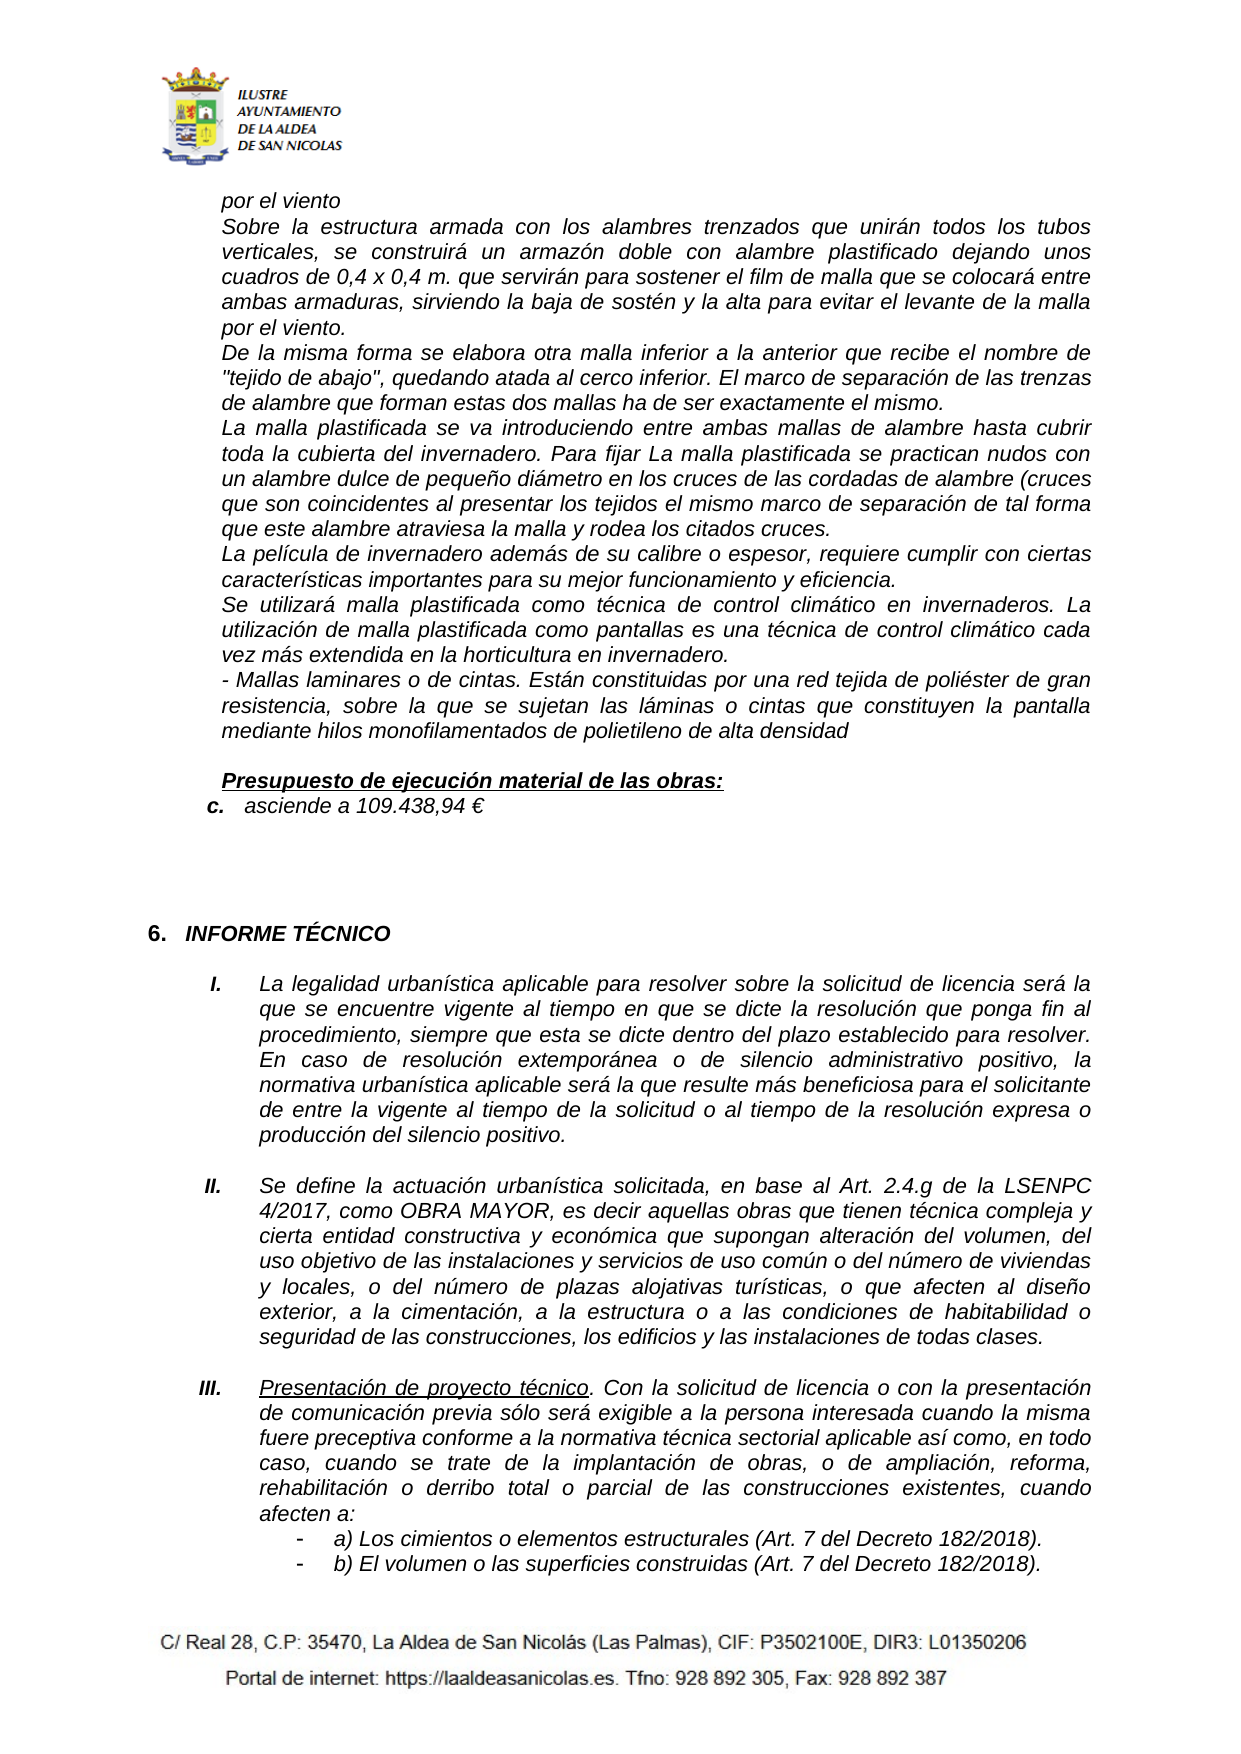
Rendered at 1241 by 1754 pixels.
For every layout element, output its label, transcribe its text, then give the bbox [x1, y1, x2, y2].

picture [148, 1626, 1034, 1694]
list La legalidad urbanística aplicable para resolver sobre la solicitud de licencia será la que se encuentre vigente al tiempo en que se dicte la resolución que ponga fin al procedimiento, siempre que esta se dicte dentro del plazo establecido para resolver. En caso de resolución extemporánea o de silencio administrativo positivo, la normativa urbanística aplicable será la que resulte más beneficiosa para el solicitante de entre la vigente al tiempo de la solicitud o al tiempo de la resolución expresa o producción del silencio positivo. [222, 971, 1093, 1147]
text Sobre la estructura armada con los alambres trenzados que unirán todos los tubos verticales, se construirá un armazón doble con alambre plastificado dejando unos cuadros de 0,4 x 0,4 m. que servirán para sostener el film de malla que se colocará entre ambas armaduras, sirviendo la baja de sostén y la alta para evitar el levante de la malla por el viento. [221, 214, 1093, 340]
list asciende a 109.438,94 € [207, 793, 1093, 819]
text La película de invernadero además de su calibre o espesor, requiere cumplir con ciertas características importantes para su mejor funcionamiento y eficiencia. [221, 541, 1093, 592]
text Se utilizará malla plastificada como técnica de control climático en invernaderos. La utilización de malla plastificada como pantallas es una técnica de control climático cada vez más extendida en la horticultura en invernadero. [221, 592, 1093, 667]
text De la misma forma se elabora otra malla inferior a la anterior que recibe el nombre de "tejido de abajo", quedando atada al cerco inferior. El marco de separación de las trenzas de alambre que forman estas dos mallas ha de ser exactamente el mismo. [221, 340, 1093, 415]
text por el viento [221, 188, 1093, 214]
list INFORME TÉCNICO [148, 919, 1093, 946]
text Presupuesto de ejecución material de las obras: [221, 768, 1093, 793]
picture [148, 59, 358, 173]
list Se define la actuación urbanística solicitada, en base al Art. 2.4.g de la LSENPC 4/2017, como OBRA MAYOR, es decir aquellas obras que tienen técnica compleja y cierta entidad constructiva y económica que supongan alteración del volumen, del uso objetivo de las instalaciones y servicios de uso común o del número de viviendas y locales, o del número de plazas alojativas turísticas, o que afecten al diseño exterior, a la cimentación, a la estructura o a las condiciones de habitabilidad o seguridad de las construcciones, los edificios y las instalaciones de todas clases. [222, 1173, 1093, 1349]
text La malla plastificada se va introduciendo entre ambas mallas de alambre hasta cubrir toda la cubierta del invernadero. Para fijar La malla plastificada se practican nudos con un alambre dulce de pequeño diámetro en los cruces de las cordadas de alambre (cruces que son coincidentes al presentar los tejidos el mismo marco de separación de tal forma que este alambre atraviesa la malla y rodea los citados cruces. [221, 415, 1093, 541]
list a) Los cimientos o elementos estructurales (Art. 7 del Decreto 182/2018). [296, 1526, 1093, 1551]
text - Mallas laminares o de cintas. Están constituidas por una red tejida de poliéster de gran resistencia, sobre la que se sujetan las láminas o cintas que constituyen la pantalla mediante hilos monofilamentados de polietileno de alta densidad [221, 667, 1093, 743]
list Presentación de proyecto técnico. Con la solicitud de licencia o con la presentación de comunicación previa sólo será exigible a la persona interesada cuando la misma fuere preceptiva conforme a la normativa técnica sectorial aplicable así como, en todo caso, cuando se trate de la implantación de obras, o de ampliación, reforma, rehabilitación o derribo total o parcial de las construcciones existentes, cuando afecten a: [222, 1374, 1093, 1526]
list b) El volumen o las superficies construidas (Art. 7 del Decreto 182/2018). [296, 1551, 1093, 1576]
